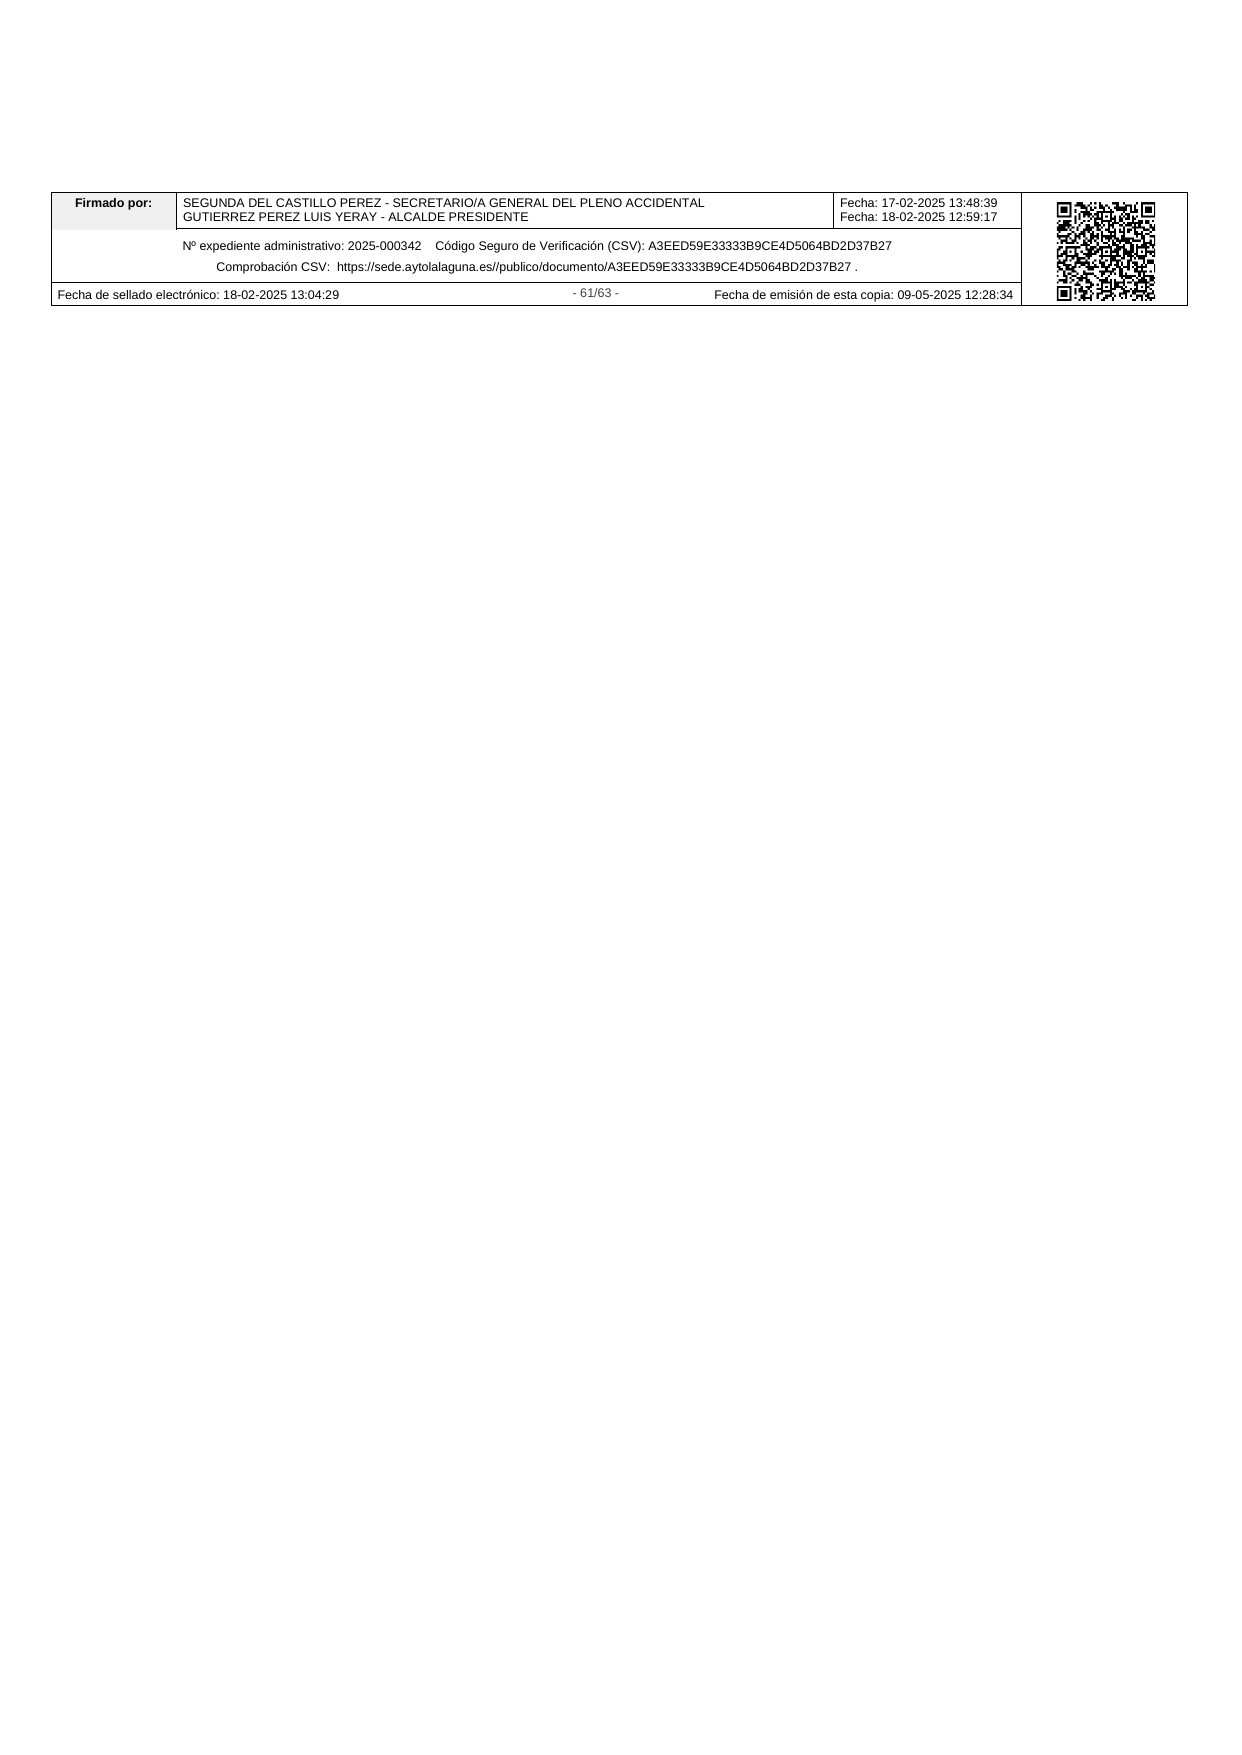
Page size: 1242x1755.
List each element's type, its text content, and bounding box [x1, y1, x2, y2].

table_header SEGUNDA DEL CASTILLO PEREZ - SECRETARIO/A GENERAL DEL PLENO ACCIDENTAL GUTIERREZ PEREZ LUIS YERAY - ALCALDE PRESIDENTE [177, 193, 833, 228]
table_header Fecha: 17-02-2025 13:48:39 Fecha: 18-02-2025 12:59:17 [834, 193, 1021, 228]
table_cell Nº expediente administrativo: 2025-000342 Código Seguro de Verificación (CSV): A3EED59E33333B9CE4D5064BD2D37B27 Comprobación CSV: https://sede.aytolalaguna.es//publico/documento/A3EED59E33333B9CE4D5064BD2D37B27 . [52, 229, 1021, 282]
table_cell Fecha de sellado electrónico: 18-02-2025 13:04:29 - 61/63 - Fecha de emisión de esta copia: 09-05-2025 12:28:34 [52, 283, 1021, 305]
table_header Firmado por: [52, 193, 176, 228]
table_header [1022, 193, 1187, 305]
